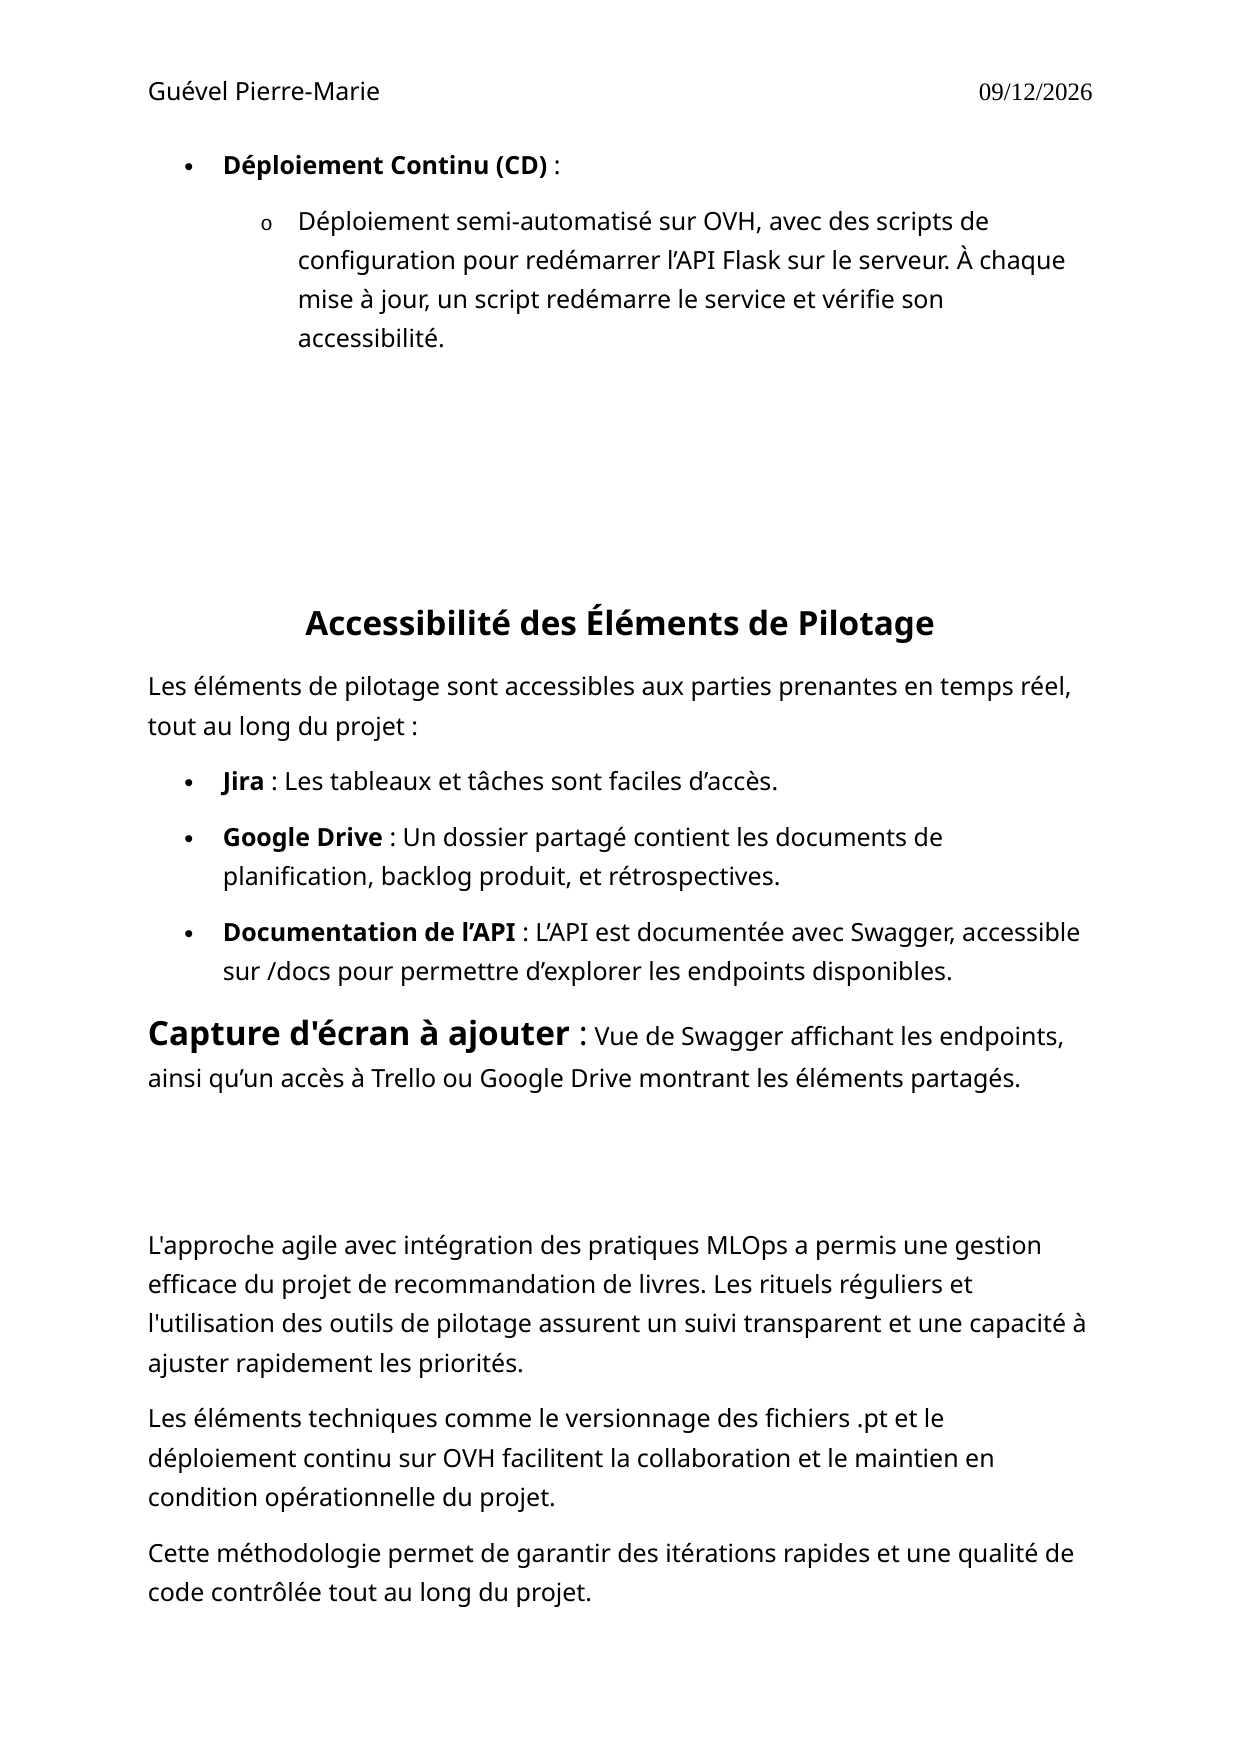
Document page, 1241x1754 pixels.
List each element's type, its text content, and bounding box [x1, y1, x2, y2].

text Les éléments de pilotage sont accessibles aux parties prenantes en temps réel, tout au long du projet : [148, 669, 1093, 742]
text Accessibilité des Éléments de Pilotage [148, 600, 1093, 646]
list Documentation de l’API : L’API est documentée avec Swagger, accessible sur /docs pour permettre d’explorer les endpoints disponibles. [185, 915, 1093, 988]
list Jira : Les tableaux et tâches sont faciles d’accès. [185, 764, 1093, 798]
list Déploiement semi-automatisé sur OVH, avec des scripts de configuration pour redémarrer l’API Flask sur le serveur. À chaque mise à jour, un script redémarre le service et vérifie son accessibilité. [260, 203, 1093, 355]
text Cette méthodologie permet de garantir des itérations rapides et une qualité de code contrôlée tout au long du projet. [148, 1535, 1093, 1608]
list Déploiement Continu (CD) : [185, 148, 1093, 182]
list Google Drive : Un dossier partagé contient les documents de planification, backlog produit, et rétrospectives. [185, 820, 1093, 893]
text Les éléments techniques comme le versionnage des fichiers .pt et le déploiement continu sur OVH facilitent la collaboration et le maintien en condition opérationnelle du projet. [148, 1401, 1093, 1513]
text Capture d'écran à ajouter : Vue de Swagger affichant les endpoints, ainsi qu’un accès à Trello ou Google Drive montrant les éléments partagés. [148, 1010, 1093, 1094]
text L'approche agile avec intégration des pratiques MLOps a permis une gestion efficace du projet de recommandation de livres. Les rituels réguliers et l'utilisation des outils de pilotage assurent un suivi transparent et une capacité à ajuster rapidement les priorités. [148, 1228, 1093, 1379]
